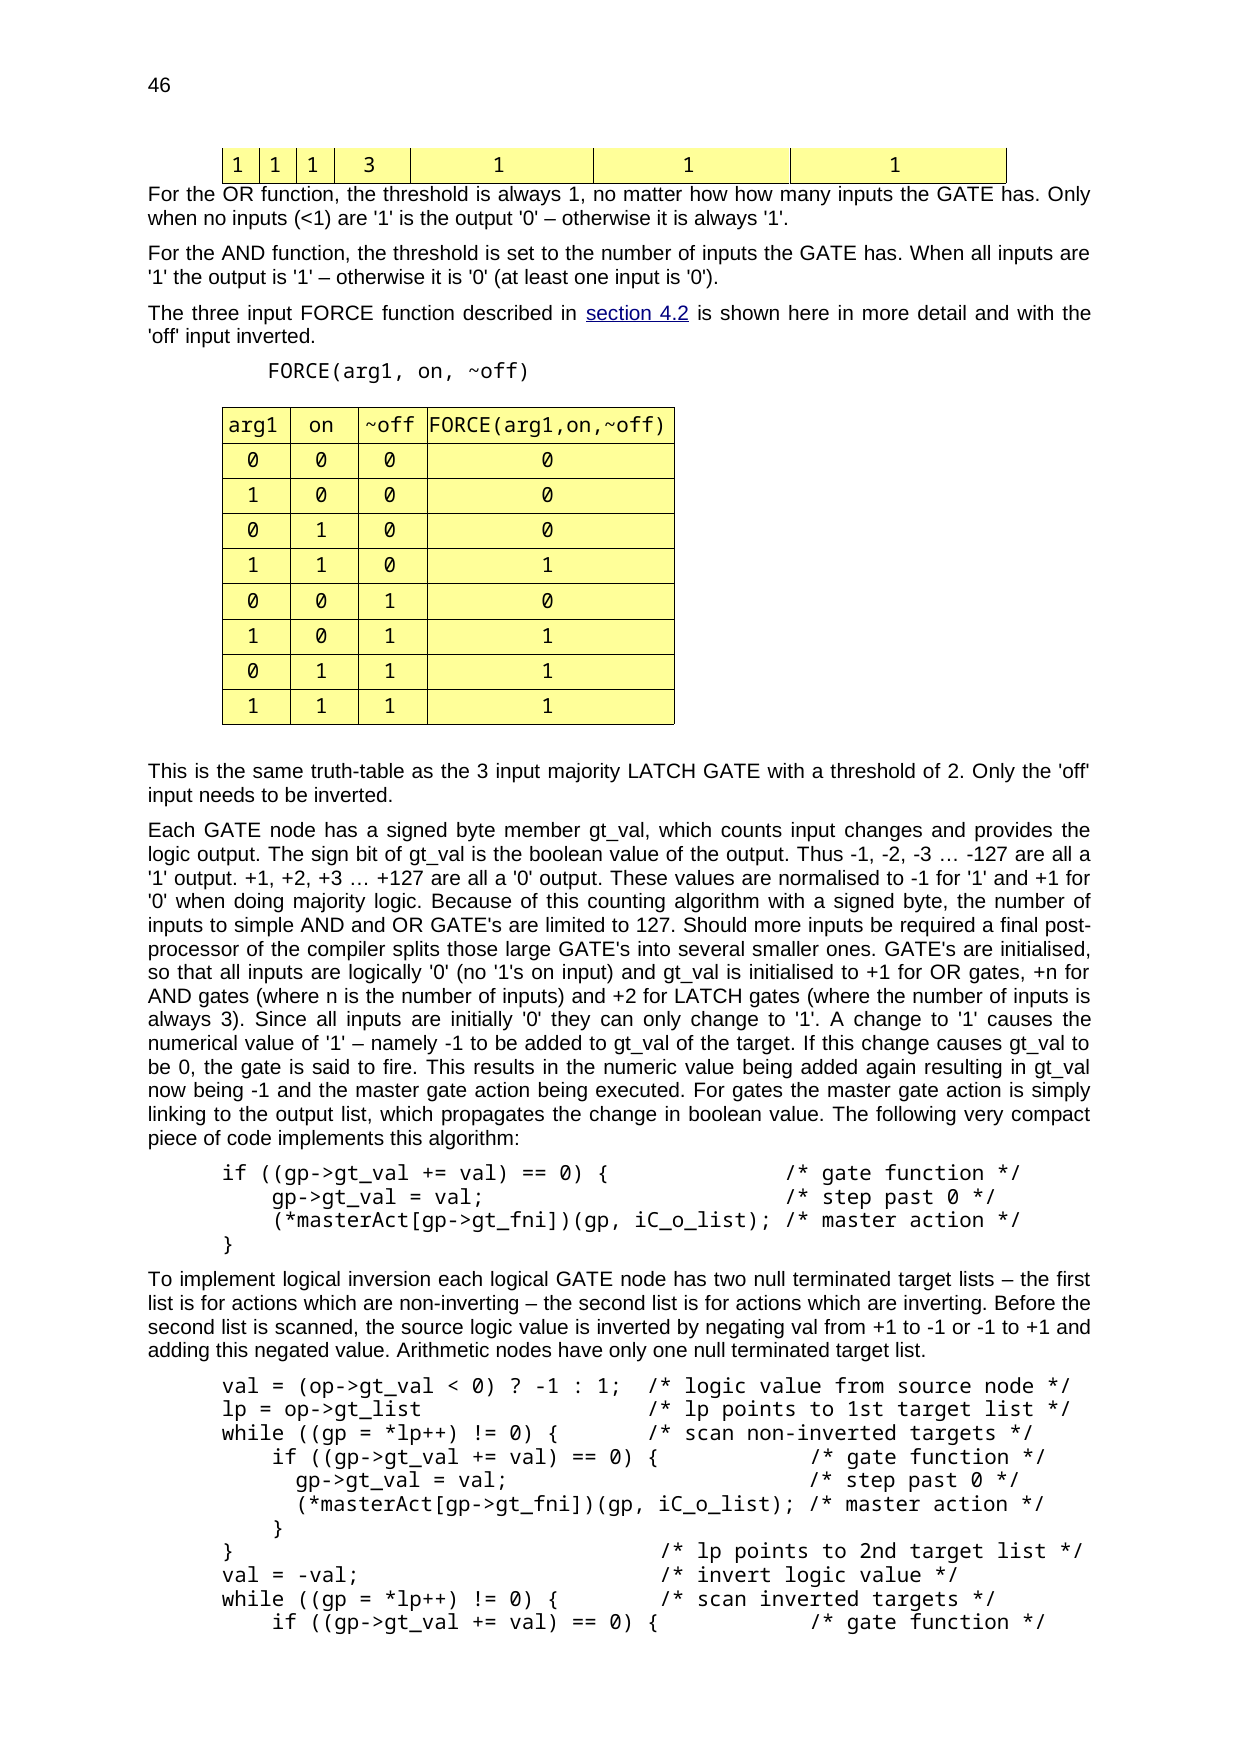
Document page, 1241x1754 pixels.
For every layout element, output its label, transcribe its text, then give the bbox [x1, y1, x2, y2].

text This is the same truth-table as the 3 input majority LATCH GATE with a threshold of 2. Only the 'off' input needs to be inverted. [148, 760, 1092, 807]
table_cell 1 [223, 549, 290, 583]
table_cell 0 [223, 655, 290, 689]
table_cell 0 [359, 444, 427, 478]
table_cell 1 [223, 148, 259, 183]
table_cell 1 [359, 620, 427, 654]
table_cell 1 [223, 479, 290, 513]
text FORCE(arg1, on, ~off) [268, 360, 1092, 384]
table_cell 0 [428, 479, 674, 513]
table_cell 0 [291, 479, 358, 513]
text Each GATE node has a signed byte member gt_val, which counts input changes and provides the logic output. The sign bit of gt_val is the boolean value of the output. Thus -1, -2, -3 … -127 are all a '1' output. +1, +2, +3 … +127 are all a '0' output. These values are normalised to -1 for '1' and +1 for '0' when doing majority logic. Because of this counting algorithm with a signed byte, the number of inputs to simple AND and OR GATE's are limited to 127. Should more inputs be required a final post-processor of the compiler splits those large GATE's into several smaller ones. GATE's are initialised, so that all inputs are logically '0' (no '1's on input) and gt_val is initialised to +1 for OR gates, +n for AND gates (where n is the number of inputs) and +2 for LATCH gates (where the number of inputs is always 3). Since all inputs are initially '0' they can only change to '1'. A change to '1' causes the numerical value of '1' – namely -1 to be added to gt_val of the target. If this change causes gt_val to be 0, the gate is said to fire. This results in the numeric value being added again resulting in gt_val now being -1 and the master gate action being executed. For gates the master gate action is simply linking to the output list, which propagates the change in boolean value. The following very compact piece of code implements this algorithm: [148, 819, 1092, 1150]
text val = (op->gt_val < 0) ? -1 : 1; /* logic value from source node */ lp = op->gt_list /* lp points to 1st target list */ while ((gp = *lp++) != 0) { /* scan non-inverted targets */ if ((gp->gt_val += val) == 0) { /* gate function */ gp->gt_val = val; /* step past 0 */ (*masterAct[gp->gt_fni])(gp, iC_o_list); /* master action */ } } /* lp points to 2nd target list */ val = -val; /* invert logic value */ while ((gp = *lp++) != 0) { /* scan inverted targets */ if ((gp->gt_val += val) == 0) { /* gate function */ [222, 1374, 1092, 1634]
text For the OR function, the threshold is always 1, no matter how how many inputs the GATE has. Only when no inputs (<1) are '1' is the output '0' – otherwise it is always '1'. [148, 183, 1092, 230]
table_cell 1 [223, 690, 290, 724]
table_cell 0 [428, 514, 674, 548]
table_cell 1 [359, 655, 427, 689]
table_cell 0 [223, 444, 290, 478]
table_cell 0 [291, 620, 358, 654]
table_cell 1 [428, 549, 674, 583]
table_cell 0 [359, 514, 427, 548]
text For the AND function, the threshold is set to the number of inputs the GATE has. When all inputs are '1' the output is '1' – otherwise it is '0' (at least one input is '0'). [148, 242, 1092, 289]
table_cell 1 [223, 620, 290, 654]
table_cell 0 [223, 514, 290, 548]
table_cell 1 [291, 690, 358, 724]
table_cell 0 [359, 549, 427, 583]
table_cell 1 [291, 655, 358, 689]
table_cell 1 [359, 690, 427, 724]
text To implement logical inversion each logical GATE node has two null terminated target lists – the first list is for actions which are non-inverting – the second list is for actions which are inverting. Before the second list is scanned, the source logic value is inverted by negating val from +1 to -1 or -1 to +1 and adding this negated value. Arithmetic nodes have only one null terminated target list. [148, 1268, 1092, 1363]
table_header FORCE(arg1,on,~off) [428, 408, 674, 443]
table_cell 1 [428, 620, 674, 654]
table_cell 0 [223, 584, 290, 619]
table_header on [291, 408, 358, 443]
table_header arg1 [223, 408, 290, 443]
table_cell 0 [291, 444, 358, 478]
table_cell 0 [359, 479, 427, 513]
table_cell 1 [411, 148, 593, 183]
table_cell 3 [335, 148, 410, 183]
table_header ~off [359, 408, 427, 443]
text The three input FORCE function described in section 4.2 is shown here in more detail and with the 'off' input inverted. [148, 301, 1092, 348]
table_cell 1 [428, 655, 674, 689]
table_cell 1 [260, 148, 296, 183]
table_cell 1 [791, 148, 1006, 183]
table_cell 1 [291, 514, 358, 548]
text if ((gp->gt_val += val) == 0) { /* gate function */ gp->gt_val = val; /* step past 0 */ (*masterAct[gp->gt_fni])(gp, iC_o_list); /* master action */ } [222, 1162, 1092, 1256]
table_cell 1 [359, 584, 427, 619]
table_cell 1 [291, 549, 358, 583]
table_cell 0 [428, 444, 674, 478]
table_cell 0 [291, 584, 358, 619]
table_cell 1 [428, 690, 674, 724]
table_cell 1 [594, 148, 789, 183]
table_cell 0 [428, 584, 674, 619]
table_cell 1 [297, 148, 334, 183]
